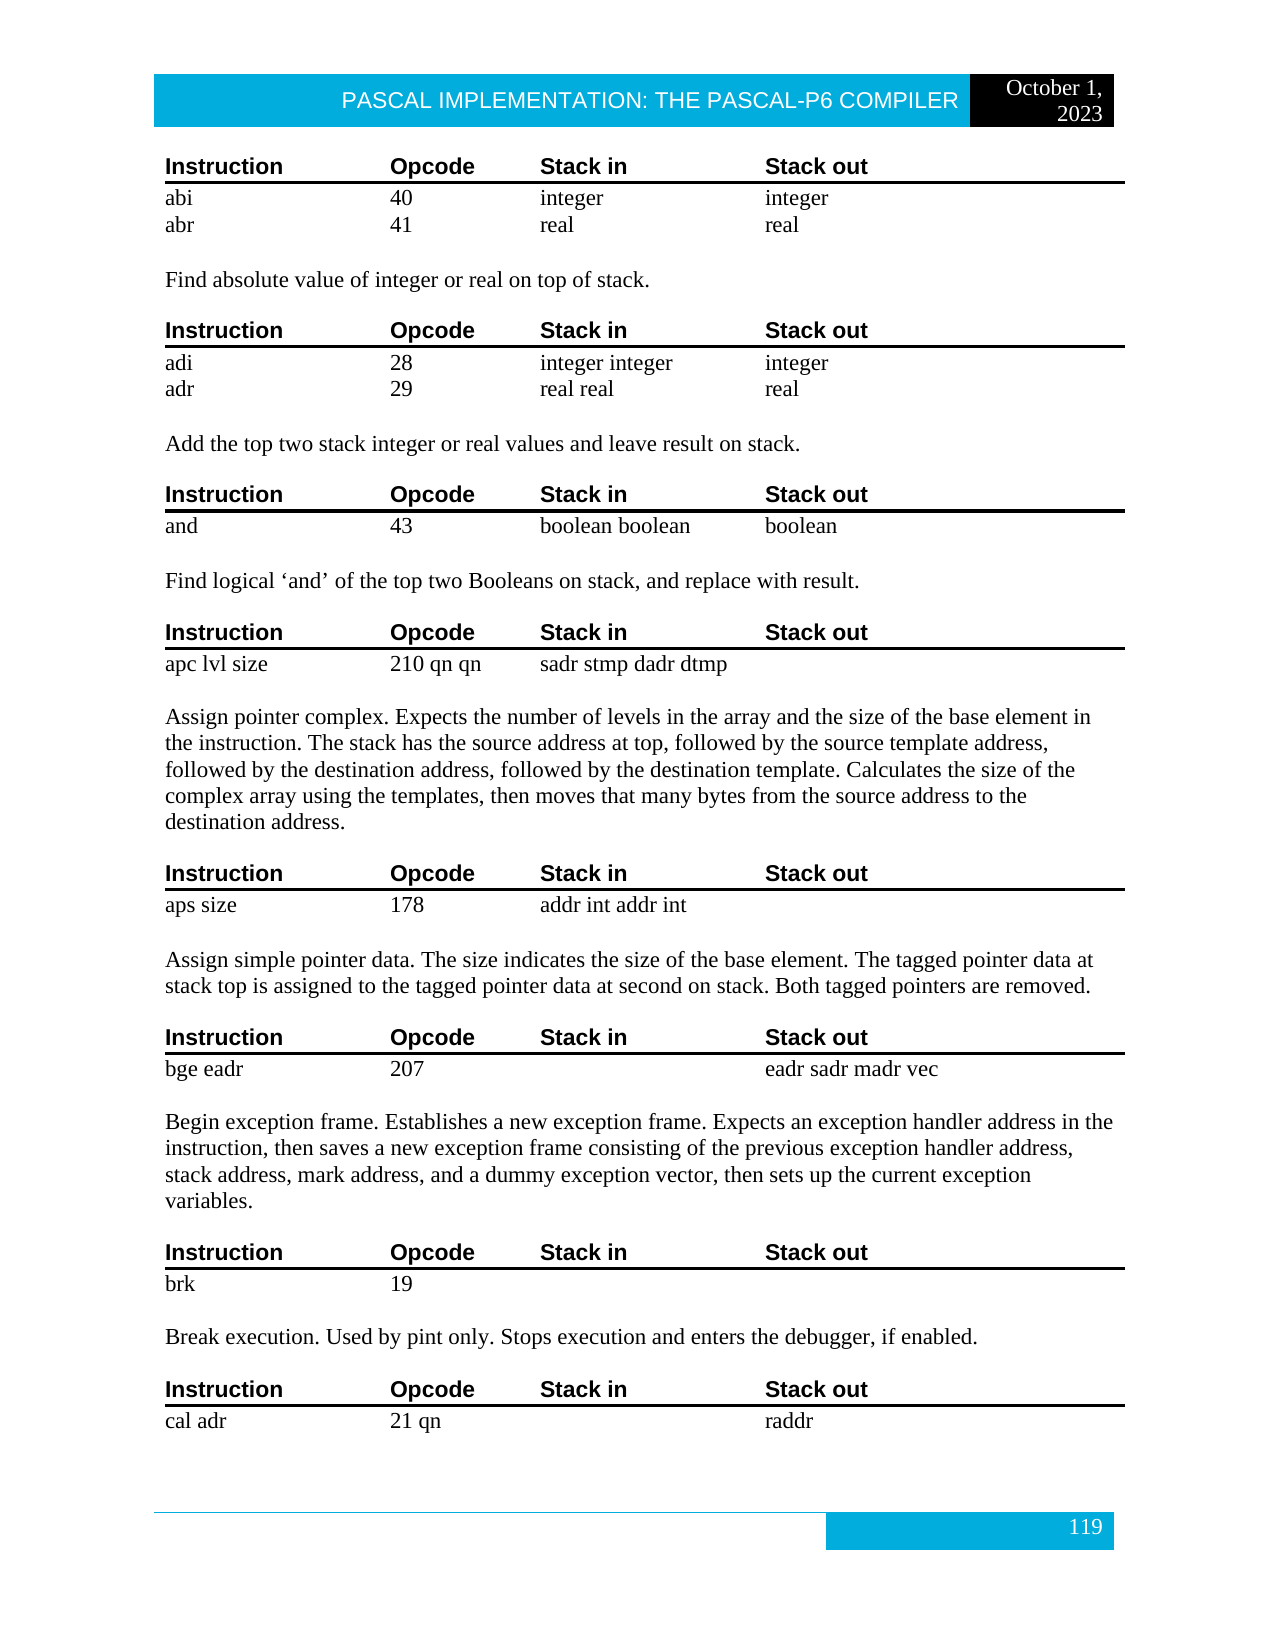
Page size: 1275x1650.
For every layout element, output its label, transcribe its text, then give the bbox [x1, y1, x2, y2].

text Instruction Opcode Stack in Stack out [165, 317, 1125, 345]
text Add the top two stack integer or real values and leave result on stack. [165, 430, 1125, 456]
text Instruction Opcode Stack in Stack out [165, 1024, 1125, 1052]
text Begin exception frame. Establishes a new exception frame. Expects an exception handler address in the instruction, then saves a new exception frame consisting of the previous exception handler address, stack address, mark address, and a dummy exception vector, then sets up the current exception variables. [165, 1108, 1125, 1213]
text apc lvl size 210 qn qn sadr stmp dadr dtmp [165, 650, 1125, 677]
text adi 28 integer integer integer [165, 348, 1125, 375]
text abr 41 real real [165, 211, 1125, 237]
text Find absolute value of integer or real on top of stack. [165, 266, 1125, 292]
text Instruction Opcode Stack in Stack out [165, 153, 1125, 181]
text Break execution. Used by pint only. Stops execution and enters the debugger, if enabled. [165, 1323, 1125, 1349]
text Instruction Opcode Stack in Stack out [165, 1376, 1125, 1404]
text bge eadr 207 eadr sadr madr vec [165, 1055, 1125, 1082]
text cal adr 21 qn raddr [165, 1407, 1125, 1433]
text Assign pointer complex. Expects the number of levels in the array and the size of the base element in the instruction. The stack has the source address at top, followed by the source template address, followed by the destination address, followed by the destination template. Calculates the size of the complex array using the templates, then moves that many bytes from the source address to the destination address. [165, 703, 1125, 835]
text Instruction Opcode Stack in Stack out [165, 619, 1125, 647]
text Instruction Opcode Stack in Stack out [165, 481, 1125, 509]
text Find logical ‘and’ of the top two Booleans on stack, and replace with result. [165, 567, 1125, 594]
text and 43 boolean boolean boolean [165, 513, 1125, 539]
text adr 29 real real real [165, 375, 1125, 401]
text abi 40 integer integer [165, 184, 1125, 211]
text brk 19 [165, 1270, 1125, 1296]
text Instruction Opcode Stack in Stack out [165, 860, 1125, 888]
text aps size 178 addr int addr int [165, 891, 1125, 918]
text Instruction Opcode Stack in Stack out [165, 1238, 1125, 1267]
text Assign simple pointer data. The size indicates the size of the base element. The tagged pointer data at stack top is assigned to the tagged pointer data at second on stack. Both tagged pointers are removed. [165, 946, 1125, 999]
